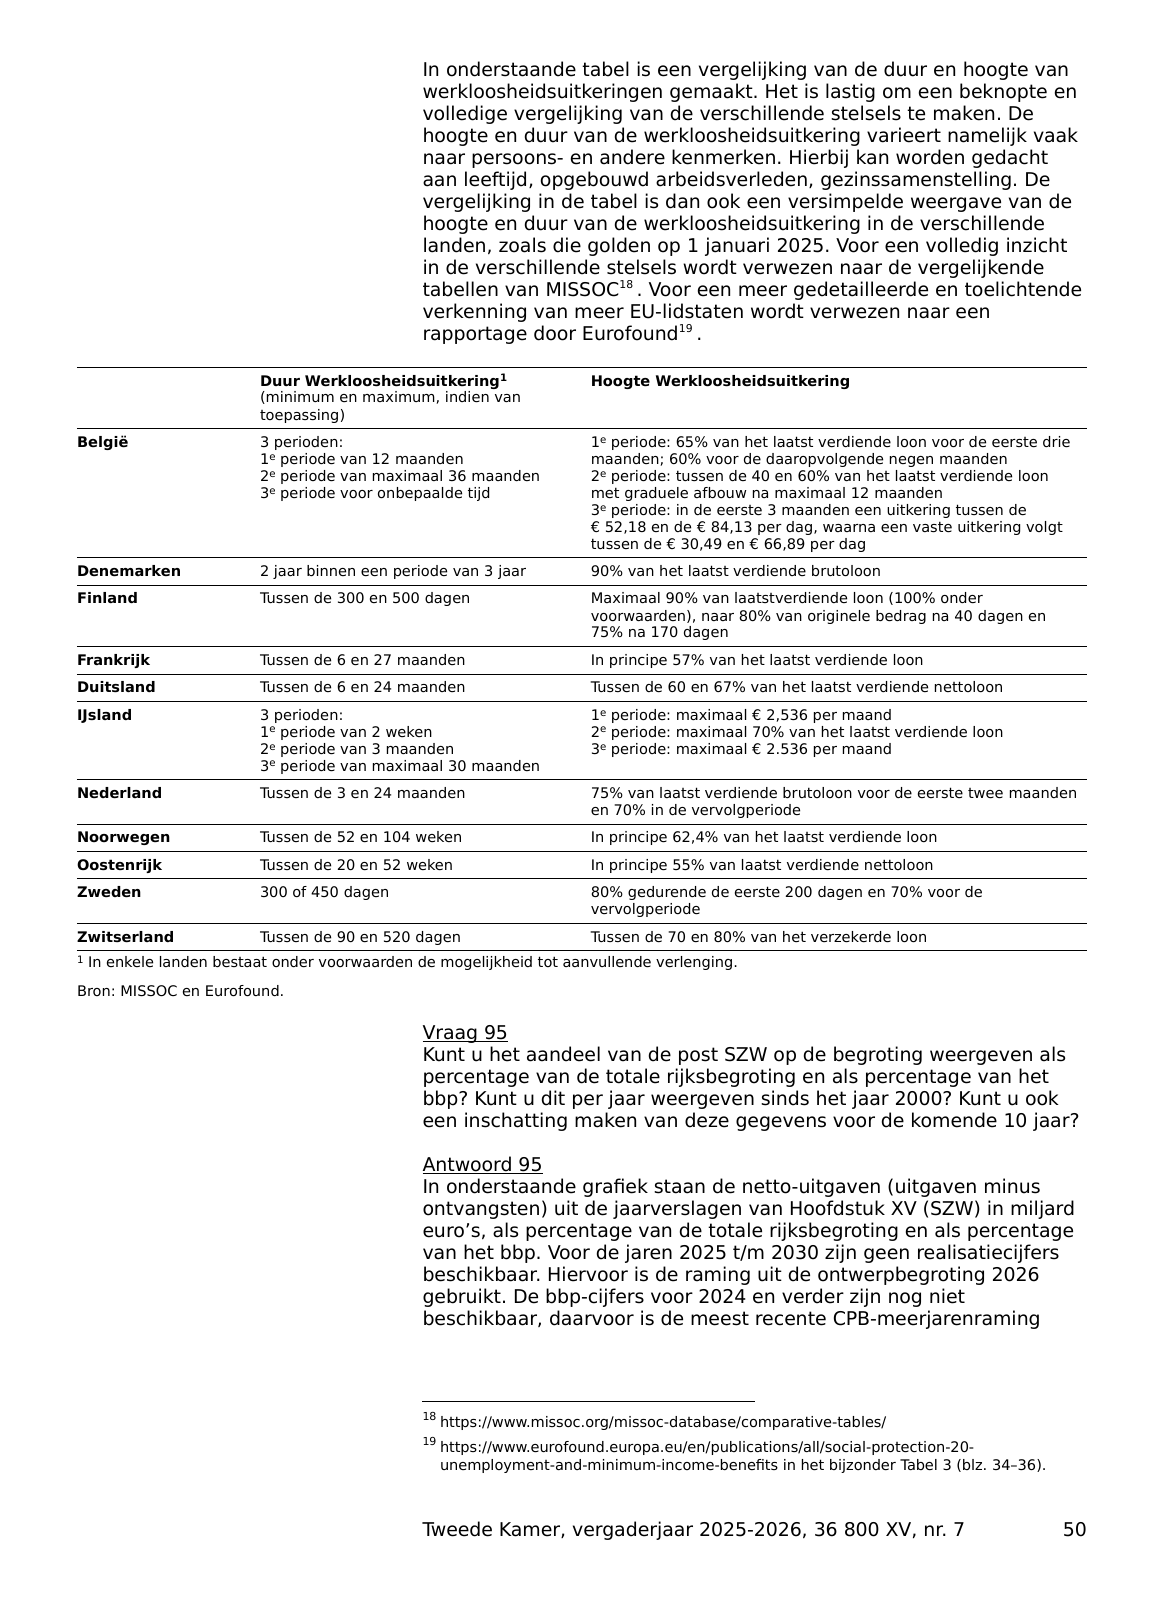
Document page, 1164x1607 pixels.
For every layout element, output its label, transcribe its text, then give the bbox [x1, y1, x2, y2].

table_cell Noorwegen [77, 825, 254, 851]
table_cell Tussen de 3 en 24 maanden [254, 780, 584, 823]
table_cell 1 In enkele landen bestaat onder voorwaarden de mogelijkheid tot aanvullende verlenging. Bron: MISSOC en Eurofound. [77, 951, 1087, 1000]
table_cell Zwitserland [77, 924, 254, 950]
table_header Duur Werkloosheidsuitkering1 (minimum en maximum, indien van toepassing) [254, 368, 584, 428]
table_cell In principe 62,4% van het laatst verdiende loon [585, 825, 1087, 851]
text https://www.missoc.org/missoc-database/comparative-tables/ [422, 1410, 1087, 1432]
text Vraag 95 [422, 1022, 1087, 1044]
text https://www.eurofound.europa.eu/en/publications/all/social-protection-20-unemployment-and-minimum-income-benefits in het bijzonder Tabel 3 (blz. 34–36). [422, 1435, 1087, 1474]
table_cell Frankrijk [77, 647, 254, 673]
table_cell Tussen de 300 en 500 dagen [254, 586, 584, 646]
table_cell 80% gedurende de eerste 200 dagen en 70% voor de vervolgperiode [585, 879, 1087, 923]
table_cell 1e periode: 65% van het laatst verdiende loon voor de eerste drie maanden; 60% voor de daaropvolgende negen maanden 2e periode: tussen de 40 en 60% van het laatst verdiende loon met graduele afbouw na maximaal 12 maanden 3e periode: in de eerste 3 maanden een uitkering tussen de € 52,18 en de € 84,13 per dag, waarna een vaste uitkering volgt tussen de € 30,49 en € 66,89 per dag [585, 429, 1087, 557]
table_cell Denemarken [77, 558, 254, 585]
table_cell Tussen de 70 en 80% van het verzekerde loon [585, 924, 1087, 950]
table_cell 2 jaar binnen een periode van 3 jaar [254, 558, 584, 585]
text Kunt u het aandeel van de post SZW op de begroting weergeven als percentage van de totale rijksbegroting en als percentage van het bbp? Kunt u dit per jaar weergeven sinds het jaar 2000? Kunt u ook een inschatting maken van deze gegevens voor de komende 10 jaar? [422, 1044, 1087, 1132]
text In onderstaande grafiek staan de netto-uitgaven (uitgaven minus ontvangsten) uit de jaarverslagen van Hoofdstuk XV (SZW) in miljard euro’s, als percentage van de totale rijksbegroting en als percentage van het bbp. Voor de jaren 2025 t/m 2030 zijn geen realisatiecijfers beschikbaar. Hiervoor is de raming uit de ontwerpbegroting 2026 gebruikt. De bbp-cijfers voor 2024 en verder zijn nog niet beschikbaar, daarvoor is de meest recente CPB-meerjarenraming [422, 1176, 1087, 1330]
table_header Hoogte Werkloosheidsuitkering [585, 368, 1087, 428]
table_cell 1e periode: maximaal € 2,536 per maand 2e periode: maximaal 70% van het laatst verdiende loon 3e periode: maximaal € 2.536 per maand [585, 702, 1087, 779]
table_cell 3 perioden: 1e periode van 12 maanden 2e periode van maximaal 36 maanden 3e periode voor onbepaalde tijd [254, 429, 584, 557]
table_cell In principe 55% van laatst verdiende nettoloon [585, 852, 1087, 878]
table_cell 300 of 450 dagen [254, 879, 584, 923]
table_cell 3 perioden: 1e periode van 2 weken 2e periode van 3 maanden 3e periode van maximaal 30 maanden [254, 702, 584, 779]
table_cell 75% van laatst verdiende brutoloon voor de eerste twee maanden en 70% in de vervolgperiode [585, 780, 1087, 823]
table_cell Oostenrijk [77, 852, 254, 878]
table_cell Tussen de 60 en 67% van het laatst verdiende nettoloon [585, 675, 1087, 701]
table_header [77, 368, 254, 428]
table_cell Tussen de 6 en 27 maanden [254, 647, 584, 673]
table_cell België [77, 429, 254, 557]
table_cell Tussen de 20 en 52 weken [254, 852, 584, 878]
table_cell In principe 57% van het laatst verdiende loon [585, 647, 1087, 673]
table_cell Nederland [77, 780, 254, 823]
table_cell Finland [77, 586, 254, 646]
table_cell Tussen de 52 en 104 weken [254, 825, 584, 851]
text In onderstaande tabel is een vergelijking van de duur en hoogte van werkloosheidsuitkeringen gemaakt. Het is lastig om een beknopte en volledige vergelijking van de verschillende stelsels te maken. De hoogte en duur van de werkloosheidsuitkering varieert namelijk vaak naar persoons- en andere kenmerken. Hierbij kan worden gedacht aan leeftijd, opgebouwd arbeidsverleden, gezinssamenstelling. De vergelijking in de tabel is dan ook een versimpelde weergave van de hoogte en duur van de werkloosheidsuitkering in de verschillende landen, zoals die golden op 1 januari 2025. Voor een volledig inzicht in de verschillende stelsels wordt verwezen naar de vergelijkende tabellen van MISSOC. Voor een meer gedetailleerde en toelichtende verkenning van meer EU-lidstaten wordt verwezen naar een rapportage door Eurofound. [422, 59, 1087, 345]
table_cell 90% van het laatst verdiende brutoloon [585, 558, 1087, 585]
table_cell Maximaal 90% van laatstverdiende loon (100% onder voorwaarden), naar 80% van originele bedrag na 40 dagen en 75% na 170 dagen [585, 586, 1087, 646]
table_cell Duitsland [77, 675, 254, 701]
text Antwoord 95 [422, 1154, 1087, 1176]
table_cell IJsland [77, 702, 254, 779]
table_cell Zweden [77, 879, 254, 923]
table_cell Tussen de 6 en 24 maanden [254, 675, 584, 701]
table_cell Tussen de 90 en 520 dagen [254, 924, 584, 950]
